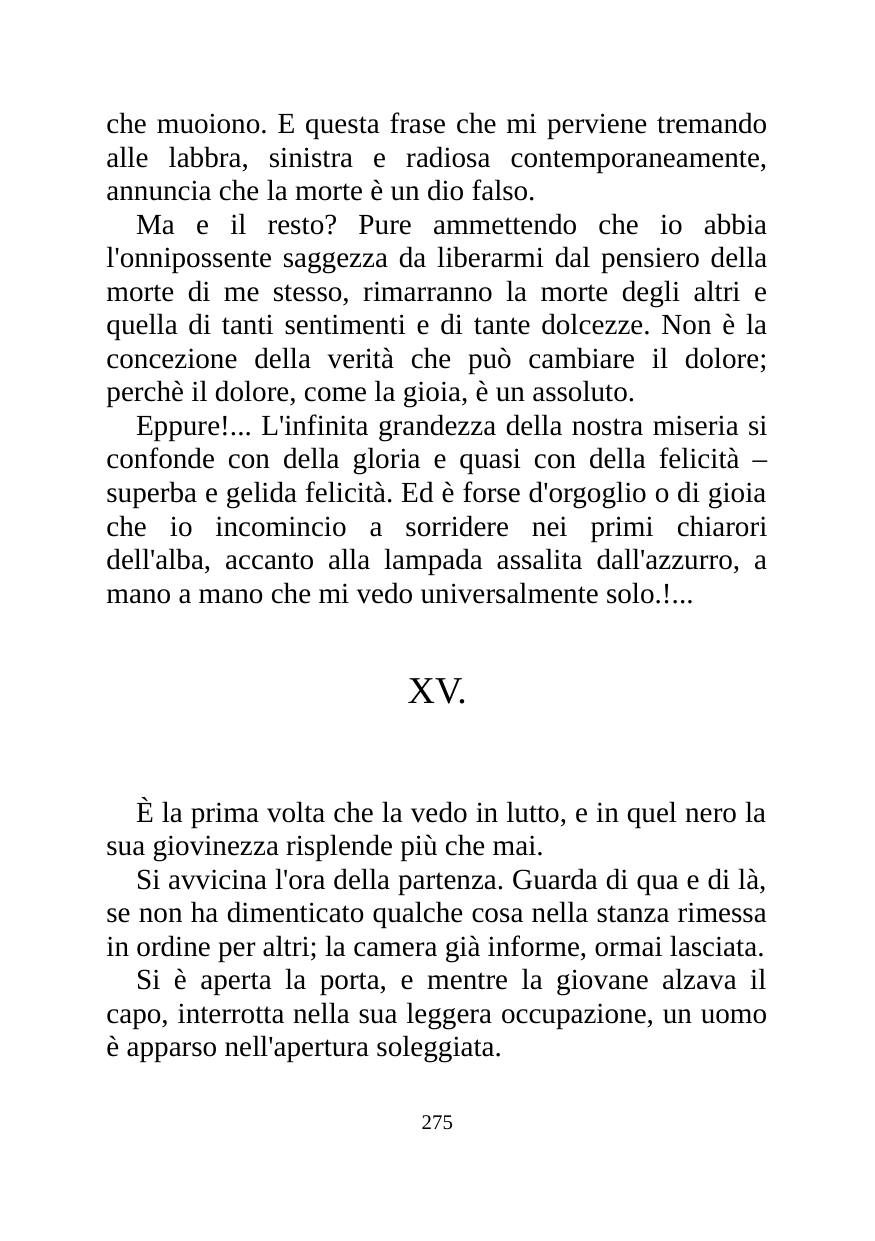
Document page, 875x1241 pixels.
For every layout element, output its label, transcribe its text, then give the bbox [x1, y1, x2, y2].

text Eppure!... L'infinita grandezza della nostra miseria si confonde con della gloria e quasi con della felicità – superba e gelida felicità. Ed è forse d'orgoglio o di gioia che io incomincio a sorridere nei primi chiarori dell'alba, accanto alla lampada assalita dall'azzurro, a mano a mano che mi vedo universalmente solo.!... [106, 408, 768, 609]
text Si avvicina l'ora della partenza. Guarda di qua e di là, se non ha dimenticato qualche cosa nella stanza rimessa in ordine per altri; la camera già informe, ormai lasciata. [106, 862, 768, 962]
text che muoiono. E questa frase che mi perviene tremando alle labbra, sinistra e radiosa contemporaneamente, annuncia che la morte è un dio falso. [106, 106, 768, 207]
text È la prima volta che la vedo in lutto, e in quel nero la sua giovinezza risplende più che mai. [106, 795, 768, 862]
text Ma e il resto? Pure ammettendo che io abbia l'onnipossente saggezza da liberarmi dal pensiero della morte di me stesso, rimarranno la morte degli altri e quella di tanti sentimenti e di tante dolcezze. Non è la concezione della verità che può cambiare il dolore; perchè il dolore, come la gioia, è un assoluto. [106, 207, 768, 408]
subtitle XV. [106, 668, 768, 712]
text Si è aperta la porta, e mentre la giovane alzava il capo, interrotta nella sua leggera occupazione, un uomo è apparso nell'apertura soleggiata. [106, 962, 768, 1063]
